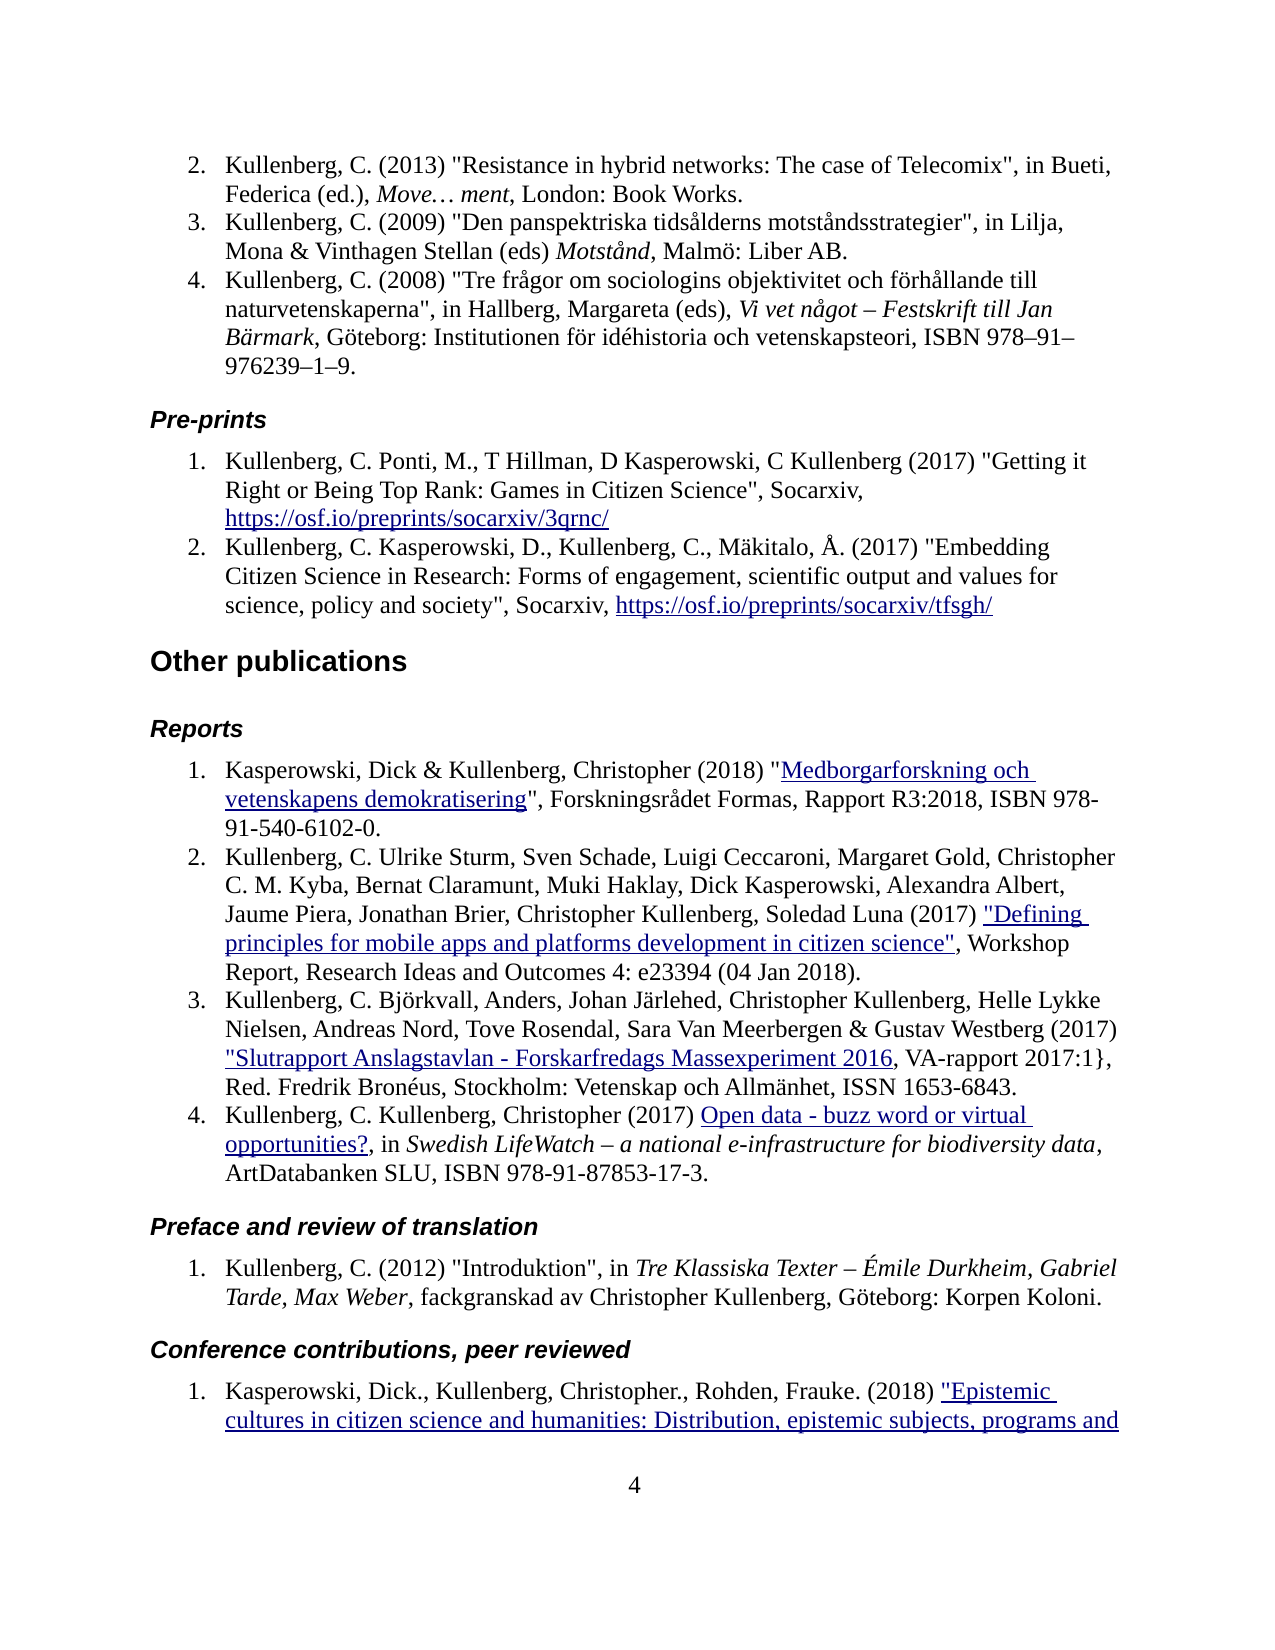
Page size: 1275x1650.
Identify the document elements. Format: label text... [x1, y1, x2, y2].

list Kullenberg, C. (2008) "Tre frågor om sociologins objektivitet och förhållande till naturvetenskaperna", in Hallberg, Margareta (eds), Vi vet något – Festskrift till Jan Bärmark, Göteborg: Institutionen för idéhistoria och vetenskapsteori, ISBN 978–91–976239–1–9. [187, 265, 1125, 380]
list Kullenberg, C. Björkvall, Anders, Johan Järlehed, Christopher Kullenberg, Helle Lykke Nielsen, Andreas Nord, Tove Rosendal, Sara Van Meerbergen & Gustav Westberg (2017) "Slutrapport Anslagstavlan - Forskarfredags Massexperiment 2016, VA-rapport 2017:1}, Red. Fredrik Bronéus, Stockholm: Vetenskap och Allmänhet, ISSN 1653-6843. [187, 986, 1125, 1101]
subtitle Reports [150, 714, 1125, 743]
list Kullenberg, C. Ponti, M., T Hillman, D Kasperowski, C Kullenberg (2017) "Getting it Right or Being Top Rank: Games in Citizen Science", Socarxiv, https://osf.io/preprints/socarxiv/3qrnc/ [187, 446, 1125, 532]
list Kasperowski, Dick., Kullenberg, Christopher., Rohden, Frauke. (2018) "Epistemic cultures in citizen science and humanities: Distribution, epistemic subjects, programs and [187, 1376, 1125, 1434]
subtitle Other publications [150, 643, 1125, 677]
list Kasperowski, Dick & Kullenberg, Christopher (2018) "Medborgarforskning och vetenskapens demokratisering", Forskningsrådet Formas, Rapport R3:2018, ISBN 978-91-540-6102-0. [187, 756, 1125, 842]
list Kullenberg, C. (2012) "Introduktion", in Tre Klassiska Texter – Émile Durkheim, Gabriel Tarde, Max Weber, fackgranskad av Christopher Kullenberg, Göteborg: Korpen Koloni. [187, 1253, 1125, 1310]
subtitle Pre-prints [150, 405, 1125, 433]
list Kullenberg, C. (2013) "Resistance in hybrid networks: The case of Telecomix", in Bueti, Federica (ed.), Move… ment, London: Book Works. [187, 150, 1125, 207]
list Kullenberg, C. Kullenberg, Christopher (2017) Open data - buzz word or virtual opportunities?, in Swedish LifeWatch – a national e-infrastructure for biodiversity data, ArtDatabanken SLU, ISBN 978-91-87853-17-3. [187, 1101, 1125, 1187]
list Kullenberg, C. Ulrike Sturm, Sven Schade, Luigi Ceccaroni, Margaret Gold, Christopher C. M. Kyba, Bernat Claramunt, Muki Haklay, Dick Kasperowski, Alexandra Albert, Jaume Piera, Jonathan Brier, Christopher Kullenberg, Soledad Luna (2017) "Defining principles for mobile apps and platforms development in citizen science", Workshop Report, Research Ideas and Outcomes 4: e23394 (04 Jan 2018). [187, 842, 1125, 986]
subtitle Conference contributions, peer reviewed [150, 1335, 1125, 1364]
subtitle Preface and review of translation [150, 1212, 1125, 1240]
list Kullenberg, C. (2009) "Den panspektriska tidsålderns motståndsstrategier", in Lilja, Mona & Vinthagen Stellan (eds) Motstånd, Malmö: Liber AB. [187, 207, 1125, 265]
list Kullenberg, C. Kasperowski, D., Kullenberg, C., Mäkitalo, Å. (2017) "Embedding Citizen Science in Research: Forms of engagement, scientific output and values for science, policy and society", Socarxiv, https://osf.io/preprints/socarxiv/tfsgh/ [187, 532, 1125, 618]
